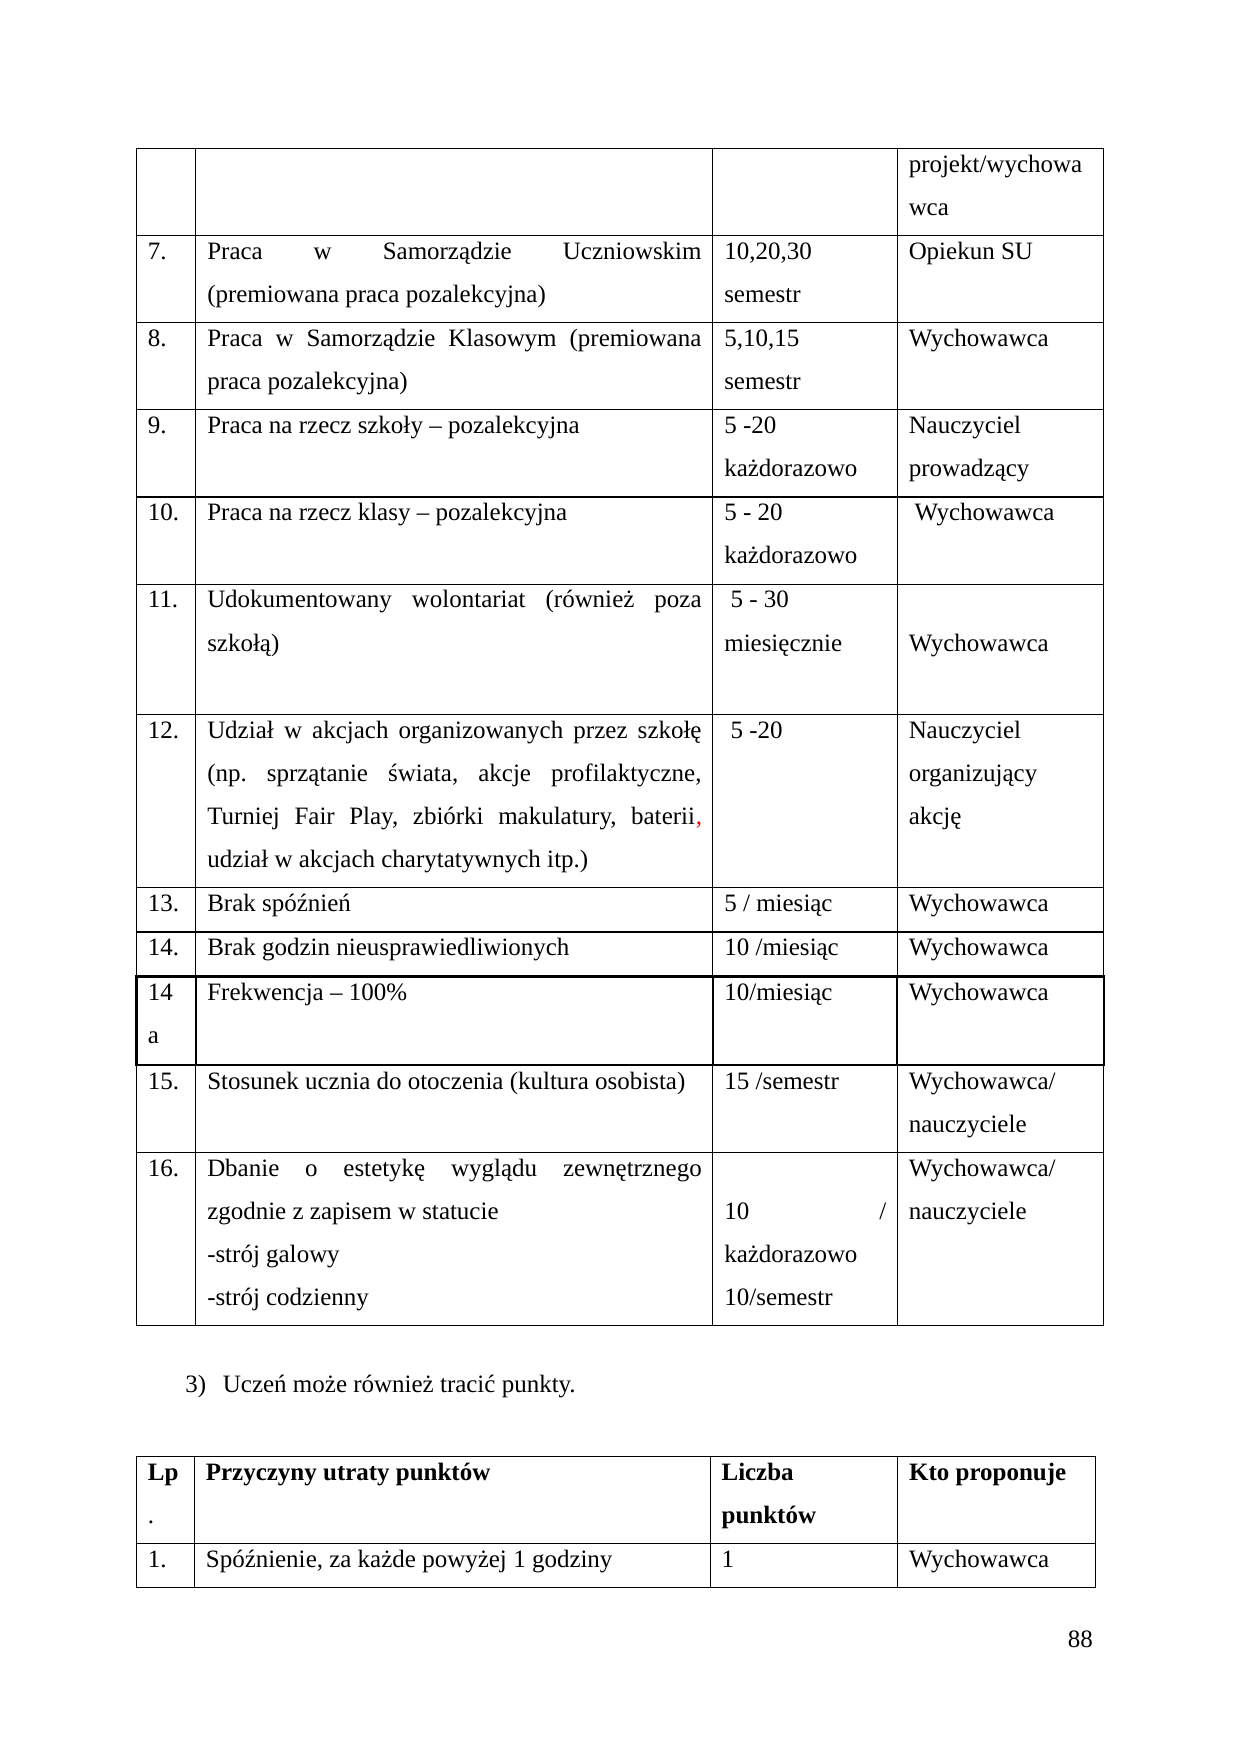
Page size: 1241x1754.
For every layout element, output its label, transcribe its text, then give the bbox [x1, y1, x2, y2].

table_cell [137, 149, 195, 235]
table_cell 14 a [138, 978, 195, 1064]
table_cell 1 [711, 1544, 897, 1587]
table_cell Udokumentowany wolontariat (również poza szkołą) [196, 585, 712, 714]
table_cell Brak godzin nieusprawiedliwionych [196, 933, 712, 975]
table_header Kto proponuje [898, 1457, 1095, 1543]
table_cell Wychowawca [898, 585, 1103, 714]
table_cell Wychowawca/ nauczyciele [898, 1153, 1103, 1325]
table_cell 1. [137, 1544, 194, 1587]
list Uczeń może również tracić punkty. [185, 1369, 1093, 1398]
table_cell 15. [137, 1066, 195, 1152]
table_cell projekt/wychowawca [898, 149, 1103, 235]
table_cell 7. [137, 236, 195, 322]
table_cell Wychowawca [898, 498, 1103, 583]
table_cell Udział w akcjach organizowanych przez szkołę (np. sprzątanie świata, akcje profilaktyczne, Turniej Fair Play, zbiórki makulatury, baterii, udział w akcjach charytatywnych itp.) [196, 715, 712, 887]
table_cell Wychowawca [898, 978, 1103, 1064]
table_cell 13. [137, 888, 195, 931]
table_cell Dbanie o estetykę wyglądu zewnętrznego zgodnie z zapisem w statucie -strój galowy -strój codzienny [196, 1153, 712, 1325]
table_cell Wychowawca/ nauczyciele [898, 1066, 1103, 1152]
table_cell Brak spóźnień [196, 888, 712, 931]
table_header Przyczyny utraty punktów [195, 1457, 710, 1543]
table_cell 15 /semestr [713, 1066, 897, 1152]
table_cell 10 /miesiąc [713, 933, 897, 975]
table_cell 16. [137, 1153, 195, 1325]
table_cell Praca w Samorządzie Uczniowskim (premiowana praca pozalekcyjna) [196, 236, 712, 322]
table_cell 5 / miesiąc [713, 888, 897, 931]
table_cell 10. [137, 498, 195, 583]
table_header Liczba punktów [711, 1457, 897, 1543]
table_cell Wychowawca [898, 1544, 1095, 1587]
table_cell 10/miesiąc [714, 978, 896, 1064]
table_cell Spóźnienie, za każde powyżej 1 godziny [195, 1544, 710, 1587]
table_cell 12. [137, 715, 195, 887]
table_cell Wychowawca [898, 888, 1103, 931]
table_cell Wychowawca [898, 933, 1103, 975]
table_cell 5 - 20 każdorazowo [713, 498, 897, 583]
table_cell Praca na rzecz szkoły – pozalekcyjna [196, 410, 712, 496]
table_cell Praca w Samorządzie Klasowym (premiowana praca pozalekcyjna) [196, 323, 712, 409]
table_cell 5,10,15 semestr [713, 323, 897, 409]
table_cell [196, 149, 712, 235]
table_cell Praca na rzecz klasy – pozalekcyjna [196, 498, 712, 583]
table_cell 8. [137, 323, 195, 409]
table_header Lp. [137, 1457, 194, 1543]
table_cell 11. [137, 585, 195, 714]
table_cell 5 -20 każdorazowo [713, 410, 897, 496]
table_cell [713, 149, 897, 235]
table_cell 14. [137, 933, 195, 975]
table_cell Nauczyciel organizujący akcję [898, 715, 1103, 887]
table_cell 5 -20 [713, 715, 897, 887]
table_cell Opiekun SU [898, 236, 1103, 322]
table_cell Wychowawca [898, 323, 1103, 409]
table_cell 10 / każdorazowo 10/semestr [713, 1153, 897, 1325]
table_cell Nauczyciel prowadzący [898, 410, 1103, 496]
table_cell 5 - 30 miesięcznie [713, 585, 897, 714]
table_cell 10,20,30 semestr [713, 236, 897, 322]
table_cell Frekwencja – 100% [197, 978, 712, 1064]
table_cell Stosunek ucznia do otoczenia (kultura osobista) [196, 1066, 712, 1152]
table_cell 9. [137, 410, 195, 496]
